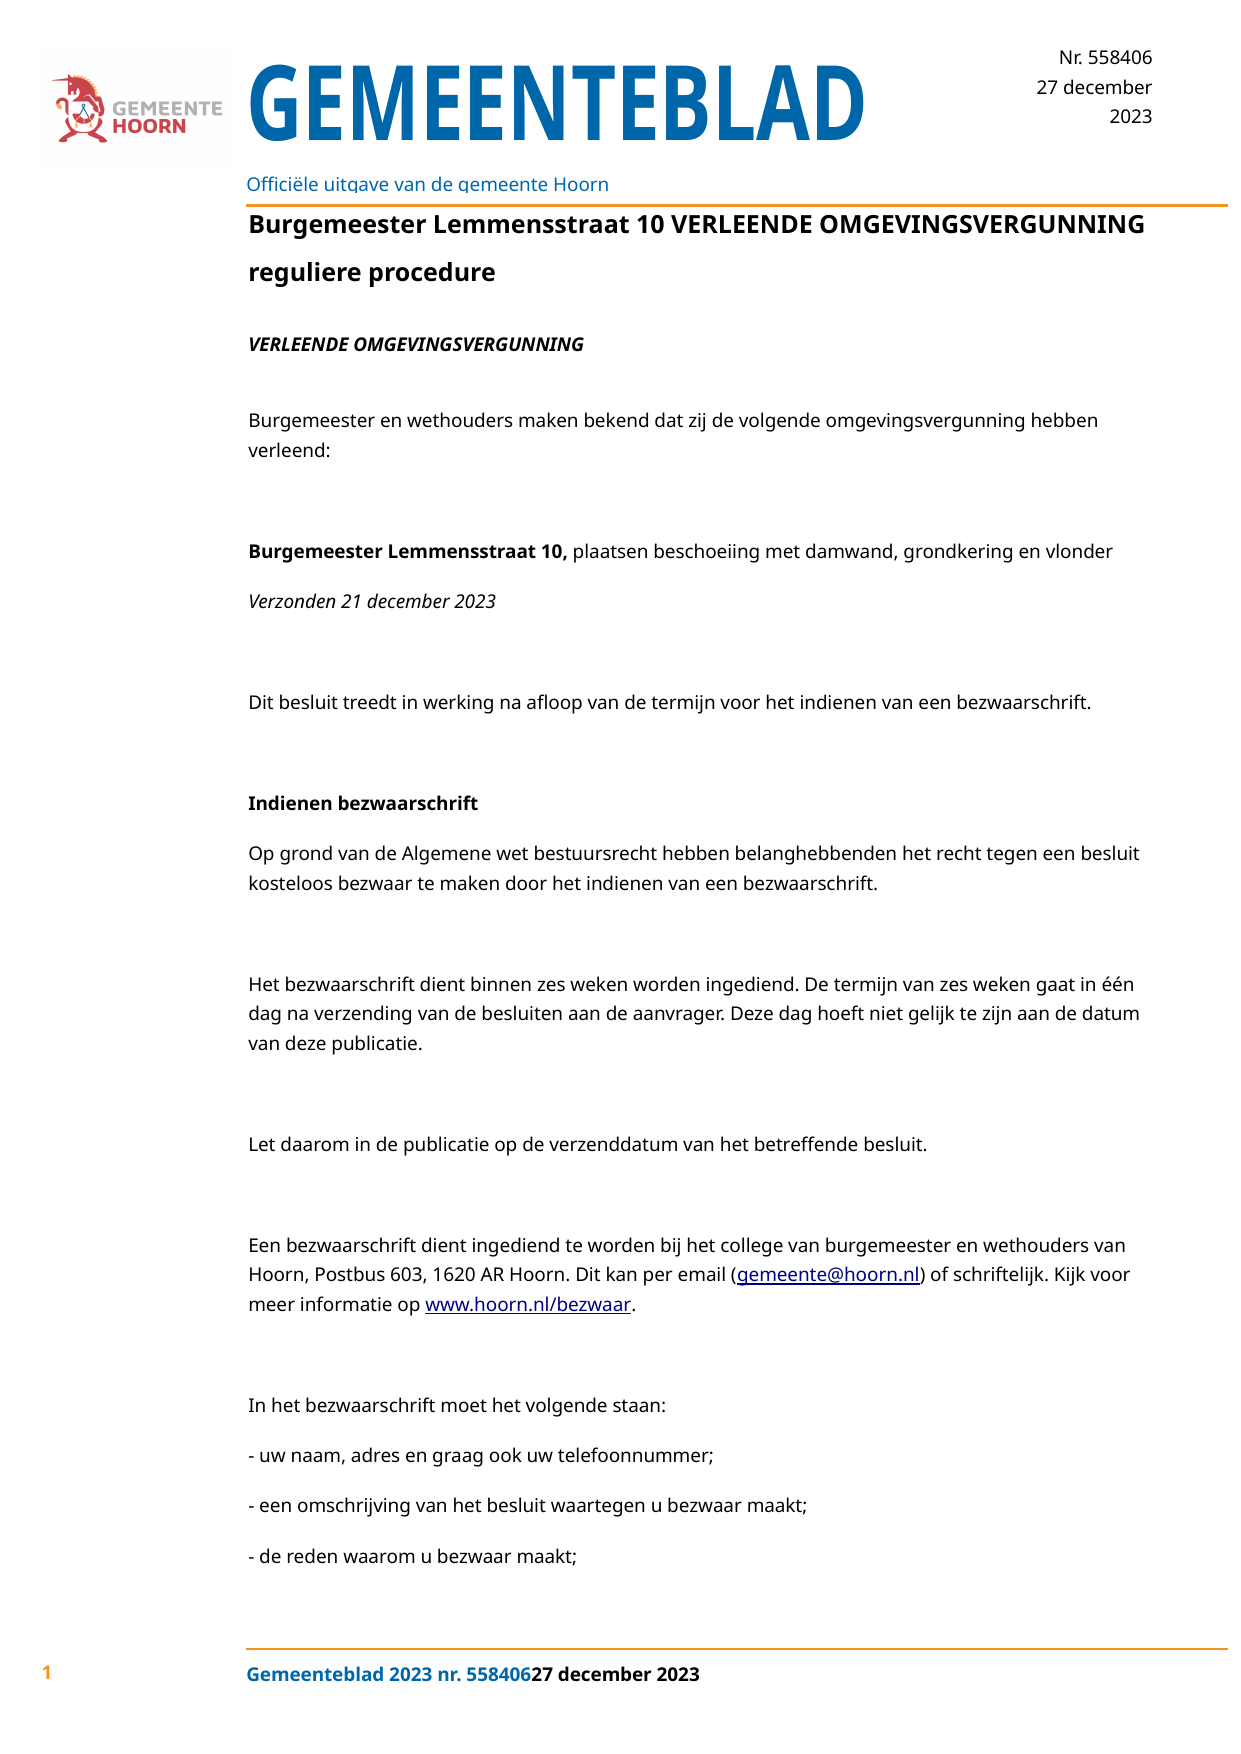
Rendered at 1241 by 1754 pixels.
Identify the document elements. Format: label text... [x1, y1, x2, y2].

text Op grond van de Algemene wet bestuursrecht hebben belanghebbenden het recht tegen een besluit kosteloos bezwaar te maken door het indienen van een bezwaarschrift. [248, 841, 1152, 896]
text Een bezwaarschrift dient ingediend te worden bij het college van burgemeester en wethouders van Hoorn, Postbus 603, 1620 AR Hoorn. Dit kan per email (gemeente@hoorn.nl) of schriftelijk. Kijk voor meer informatie op www.hoorn.nl/bezwaar. [248, 1232, 1152, 1317]
picture [41, 47, 231, 172]
text Let daarom in de publicatie op de verzenddatum van het betreffende besluit. [248, 1131, 1152, 1157]
text Het bezwaarschrift dient binnen zes weken worden ingediend. De termijn van zes weken gaat in één dag na verzending van de besluiten aan de aanvrager. Deze dag hoeft niet gelijk te zijn aan de datum van deze publicatie. [248, 971, 1152, 1056]
text - uw naam, adres en graag ook uw telefoonnummer; [248, 1442, 1152, 1468]
text Verzonden 21 december 2023 [248, 588, 1152, 614]
text Indienen bezwaarschrift [248, 790, 1152, 816]
text In het bezwaarschrift moet het volgende staan: [248, 1392, 1152, 1417]
text - een omschrijving van het besluit waartegen u bezwaar maakt; [248, 1493, 1152, 1518]
text Burgemeester Lemmensstraat 10, plaatsen beschoeiing met damwand, grondkering en vlonder [248, 538, 1152, 564]
text - de reden waarom u bezwaar maakt; [248, 1543, 1152, 1569]
text Burgemeester Lemmensstraat 10 VERLEENDE OMGEVINGSVERGUNNING reguliere procedure [248, 207, 1152, 288]
text VERLEENDE OMGEVINGSVERGUNNING [248, 331, 1152, 357]
text Burgemeester en wethouders maken bekend dat zij de volgende omgevingsvergunning hebben verleend: [248, 408, 1152, 463]
text Dit besluit treedt in werking na afloop van de termijn voor het indienen van een bezwaarschrift. [248, 689, 1152, 715]
